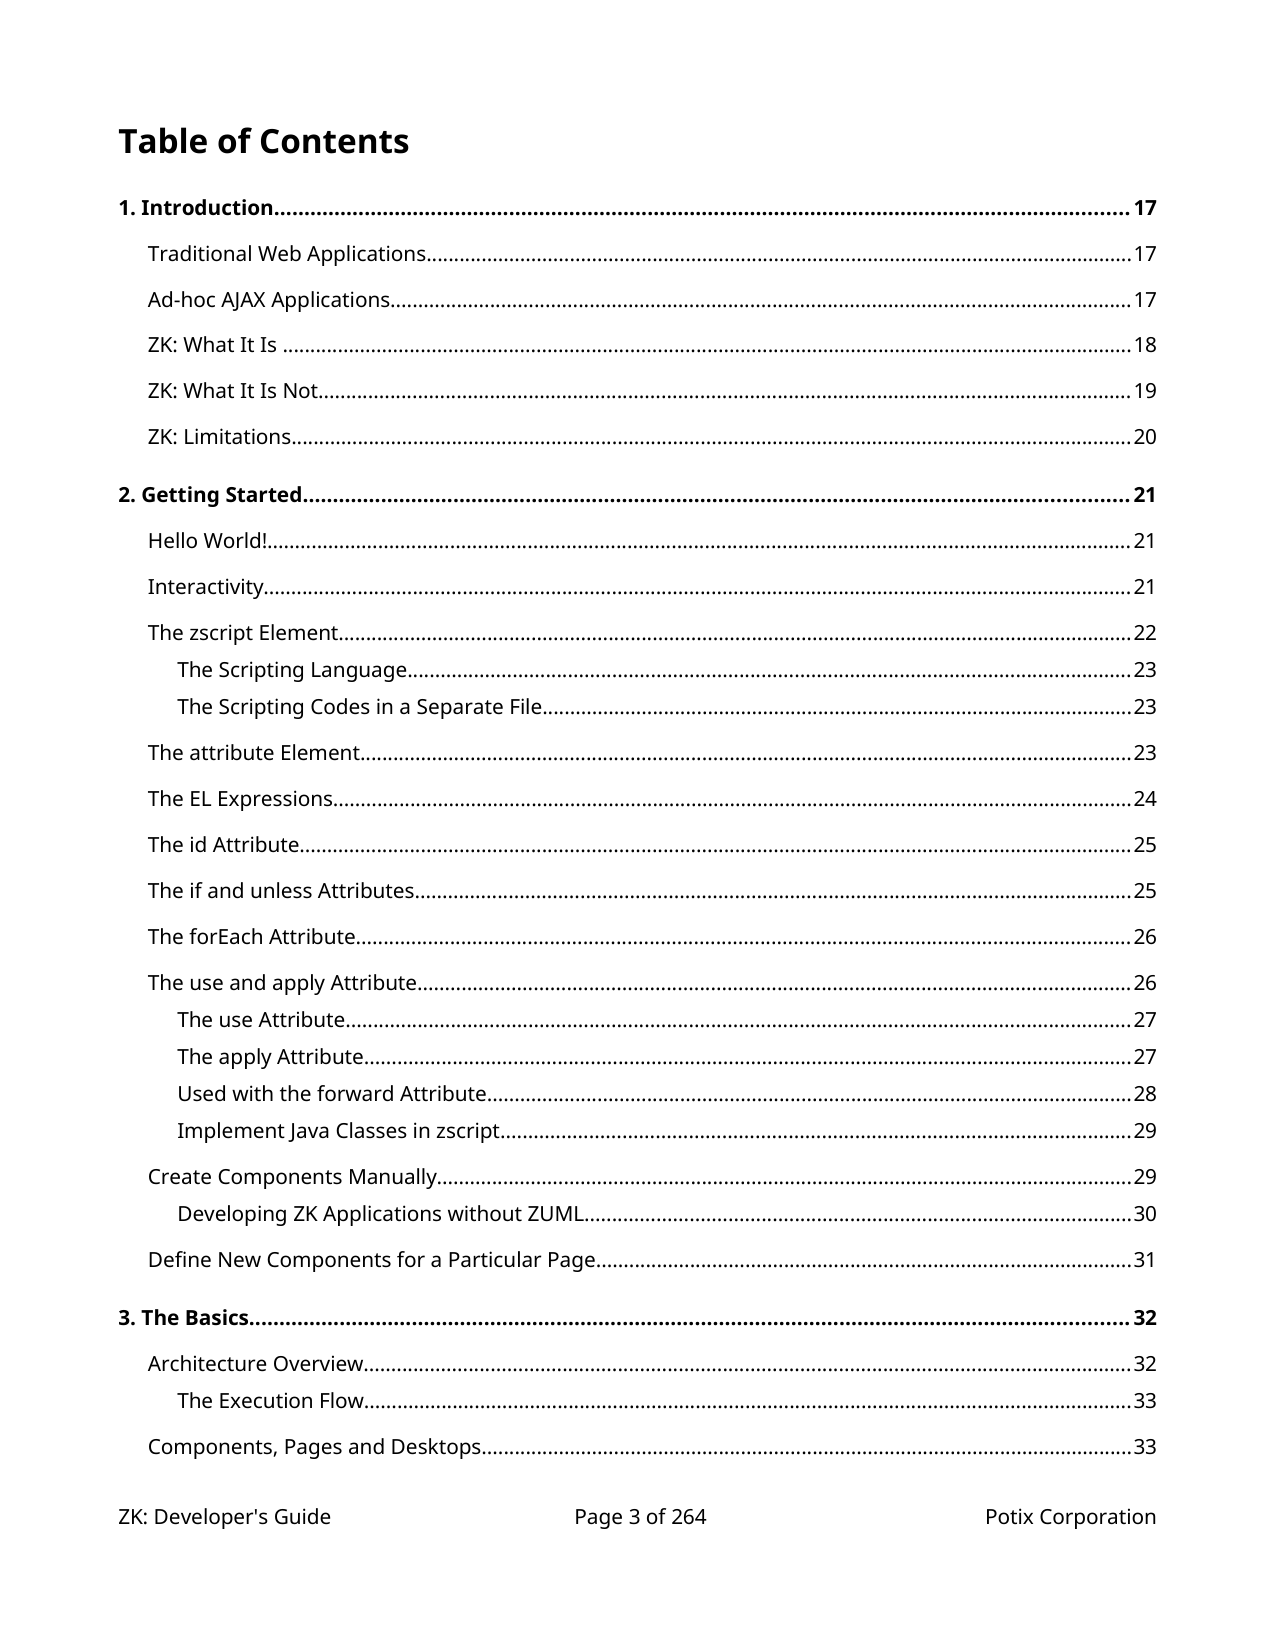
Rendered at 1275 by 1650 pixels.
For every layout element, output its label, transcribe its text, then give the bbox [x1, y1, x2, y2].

text Interactivity 21 [148, 572, 1157, 600]
text The apply Attribute 27 [177, 1042, 1157, 1070]
text The attribute Element 23 [148, 738, 1157, 766]
text ZK: Limitations 20 [148, 422, 1157, 451]
text Traditional Web Applications 17 [148, 239, 1157, 267]
text The use and apply Attribute 26 [148, 968, 1157, 996]
text Create Components Manually 29 [148, 1162, 1157, 1190]
text The EL Expressions 24 [148, 784, 1157, 812]
text Developing ZK Applications without ZUML 30 [177, 1199, 1157, 1227]
text The Scripting Codes in a Separate File 23 [177, 692, 1157, 720]
text ZK: What It Is 18 [148, 331, 1157, 359]
text The Scripting Language 23 [177, 655, 1157, 683]
text Components, Pages and Desktops 33 [148, 1432, 1157, 1460]
text The Execution Flow 33 [177, 1386, 1157, 1414]
text Ad-hoc AJAX Applications 17 [148, 285, 1157, 313]
text The if and unless Attributes 25 [148, 876, 1157, 904]
text The zscript Element 22 [148, 618, 1157, 646]
text Used with the forward Attribute 28 [177, 1079, 1157, 1107]
text The use Attribute 27 [177, 1005, 1157, 1033]
text 2. Getting Started 21 [118, 480, 1157, 508]
text ZK: What It Is Not 19 [148, 377, 1157, 405]
text 1. Introduction 17 [118, 193, 1157, 221]
text Implement Java Classes in zscript 29 [177, 1116, 1157, 1144]
subtitle Table of Contents [118, 118, 1157, 163]
text Architecture Overview 32 [148, 1349, 1157, 1377]
text The forEach Attribute 26 [148, 922, 1157, 950]
text Hello World! 21 [148, 526, 1157, 554]
text The id Attribute 25 [148, 830, 1157, 858]
text Define New Components for a Particular Page 31 [148, 1245, 1157, 1273]
text 3. The Basics 32 [118, 1303, 1157, 1331]
